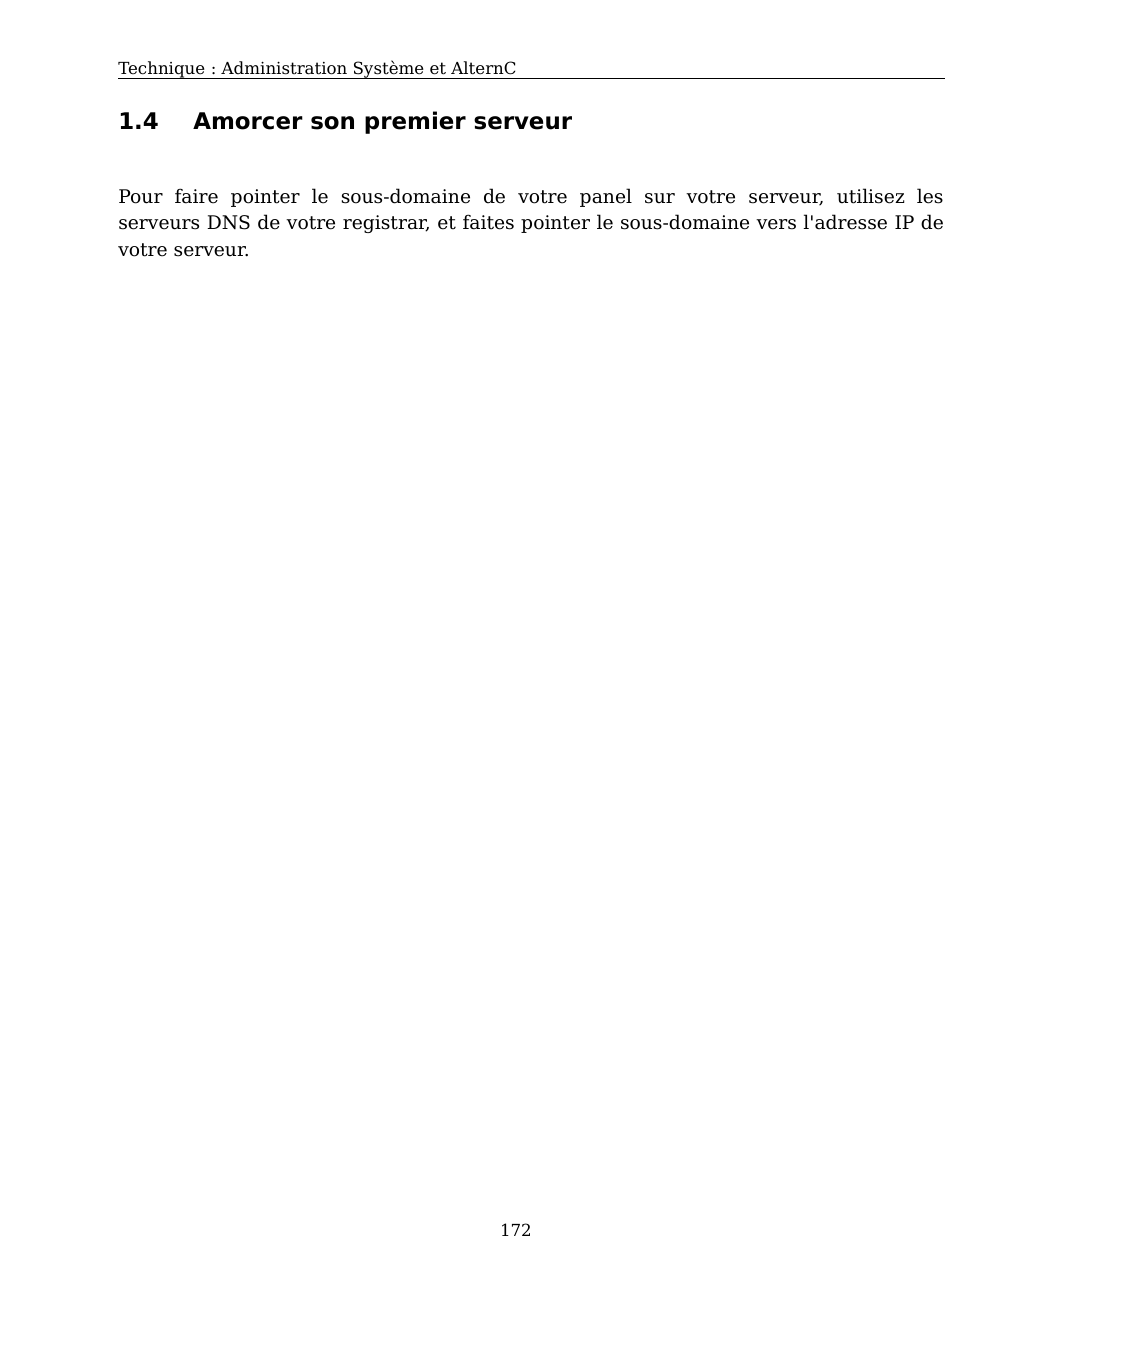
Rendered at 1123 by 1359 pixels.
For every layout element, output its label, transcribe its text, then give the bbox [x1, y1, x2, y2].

subtitle Amorcer son premier serveur [118, 108, 945, 135]
text Pour faire pointer le sous-domaine de votre panel sur votre serveur, utilisez les serveurs DNS de votre registrar, et faites pointer le sous-domaine vers l'adresse IP de votre serveur. [118, 186, 945, 261]
